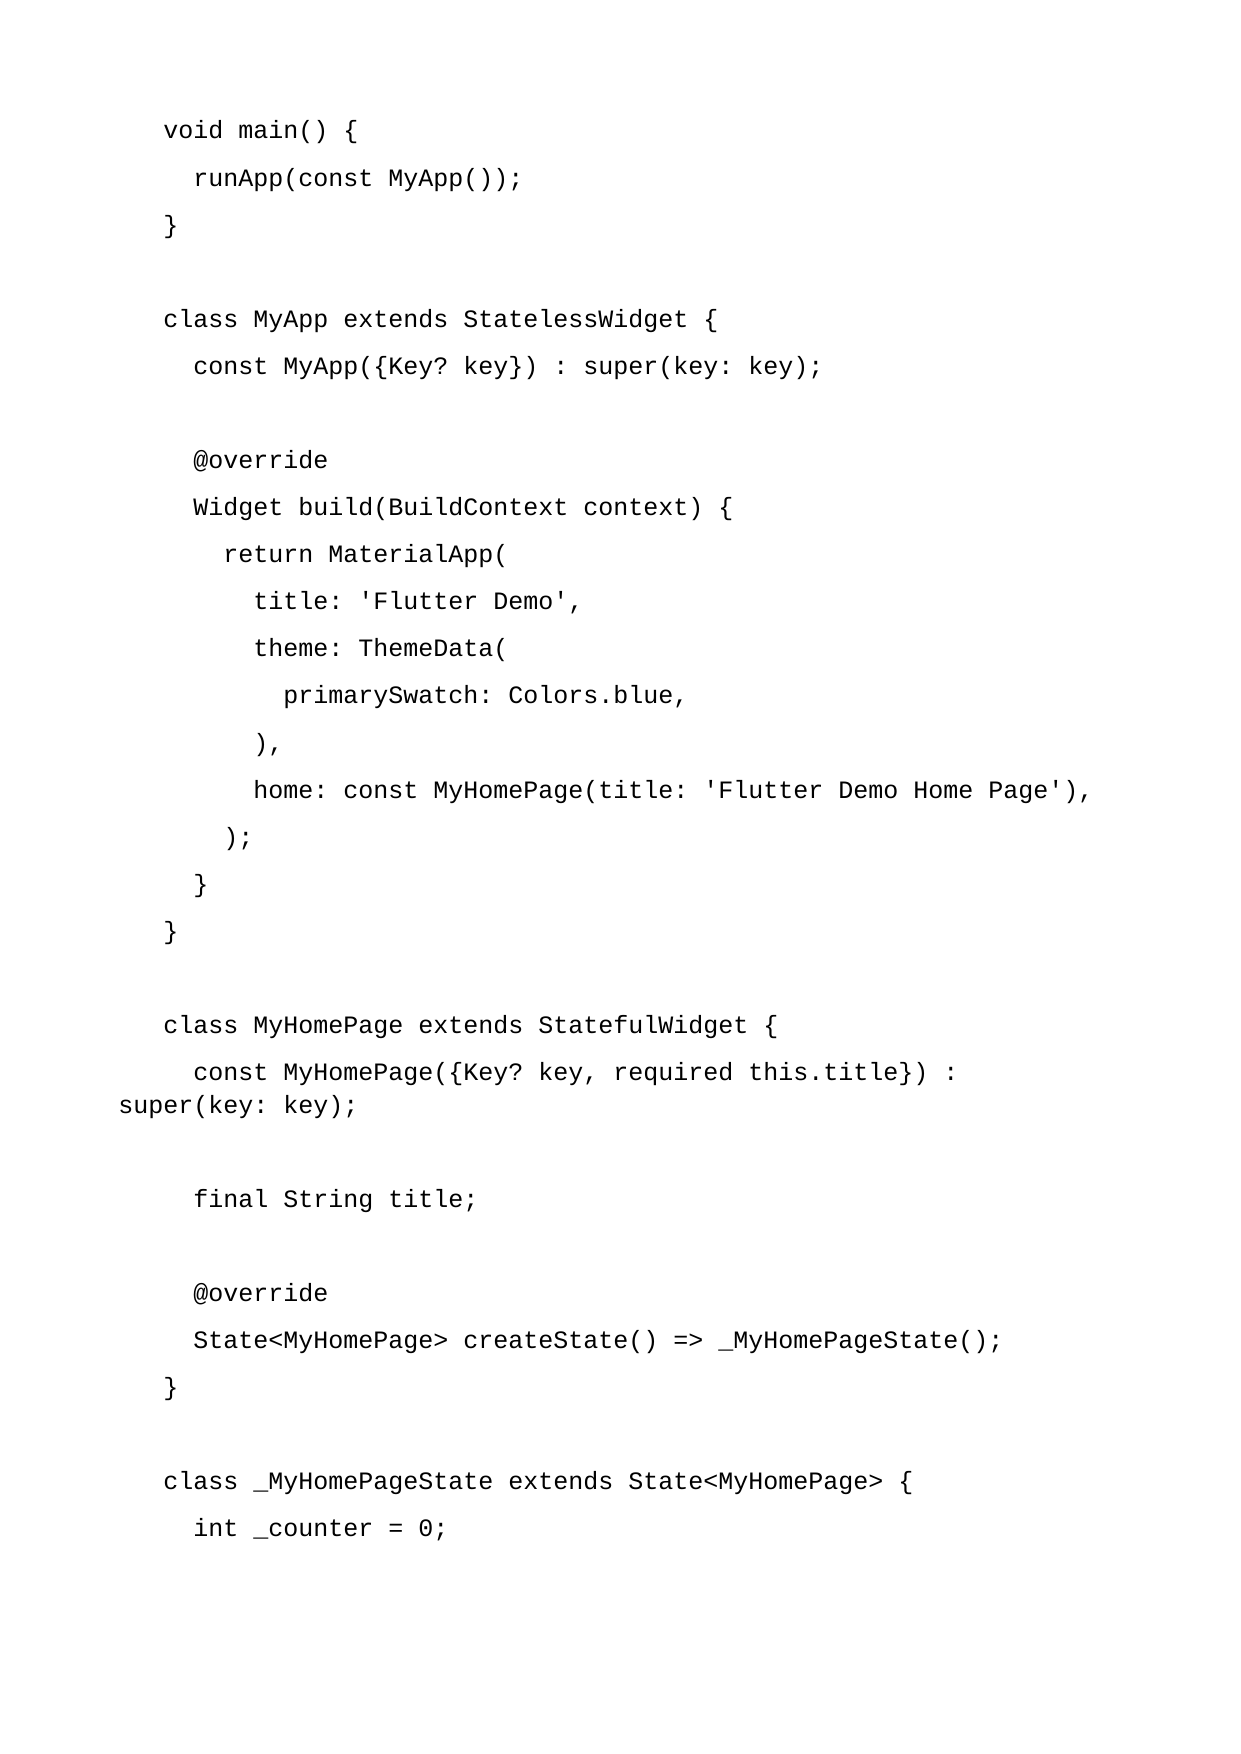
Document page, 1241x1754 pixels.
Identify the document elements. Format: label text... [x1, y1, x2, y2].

text } [118, 1375, 1122, 1403]
text } [118, 918, 1122, 947]
text home: const MyHomePage(title: 'Flutter Demo Home Page'), [118, 777, 1122, 806]
text class MyHomePage extends StatefulWidget { [118, 1013, 1122, 1041]
text ), [118, 730, 1122, 758]
text final String title; [118, 1186, 1122, 1215]
text void main() { [118, 118, 1122, 146]
text primarySwatch: Colors.blue, [118, 683, 1122, 711]
text const MyHomePage({Key? key, required this.title}) : super(key: key); [118, 1060, 1122, 1121]
text State<MyHomePage> createState() => _MyHomePageState(); [118, 1328, 1122, 1356]
text @override [118, 448, 1122, 476]
text } [118, 871, 1122, 900]
text const MyApp({Key? key}) : super(key: key); [118, 353, 1122, 382]
text class _MyHomePageState extends State<MyHomePage> { [118, 1469, 1122, 1497]
text theme: ThemeData( [118, 636, 1122, 664]
text Widget build(BuildContext context) { [118, 495, 1122, 523]
text ); [118, 824, 1122, 853]
text class MyApp extends StatelessWidget { [118, 306, 1122, 335]
text } [118, 212, 1122, 241]
text return MaterialApp( [118, 542, 1122, 570]
text int _counter = 0; [118, 1516, 1122, 1544]
text @override [118, 1281, 1122, 1309]
text title: 'Flutter Demo', [118, 589, 1122, 617]
text runApp(const MyApp()); [118, 165, 1122, 193]
